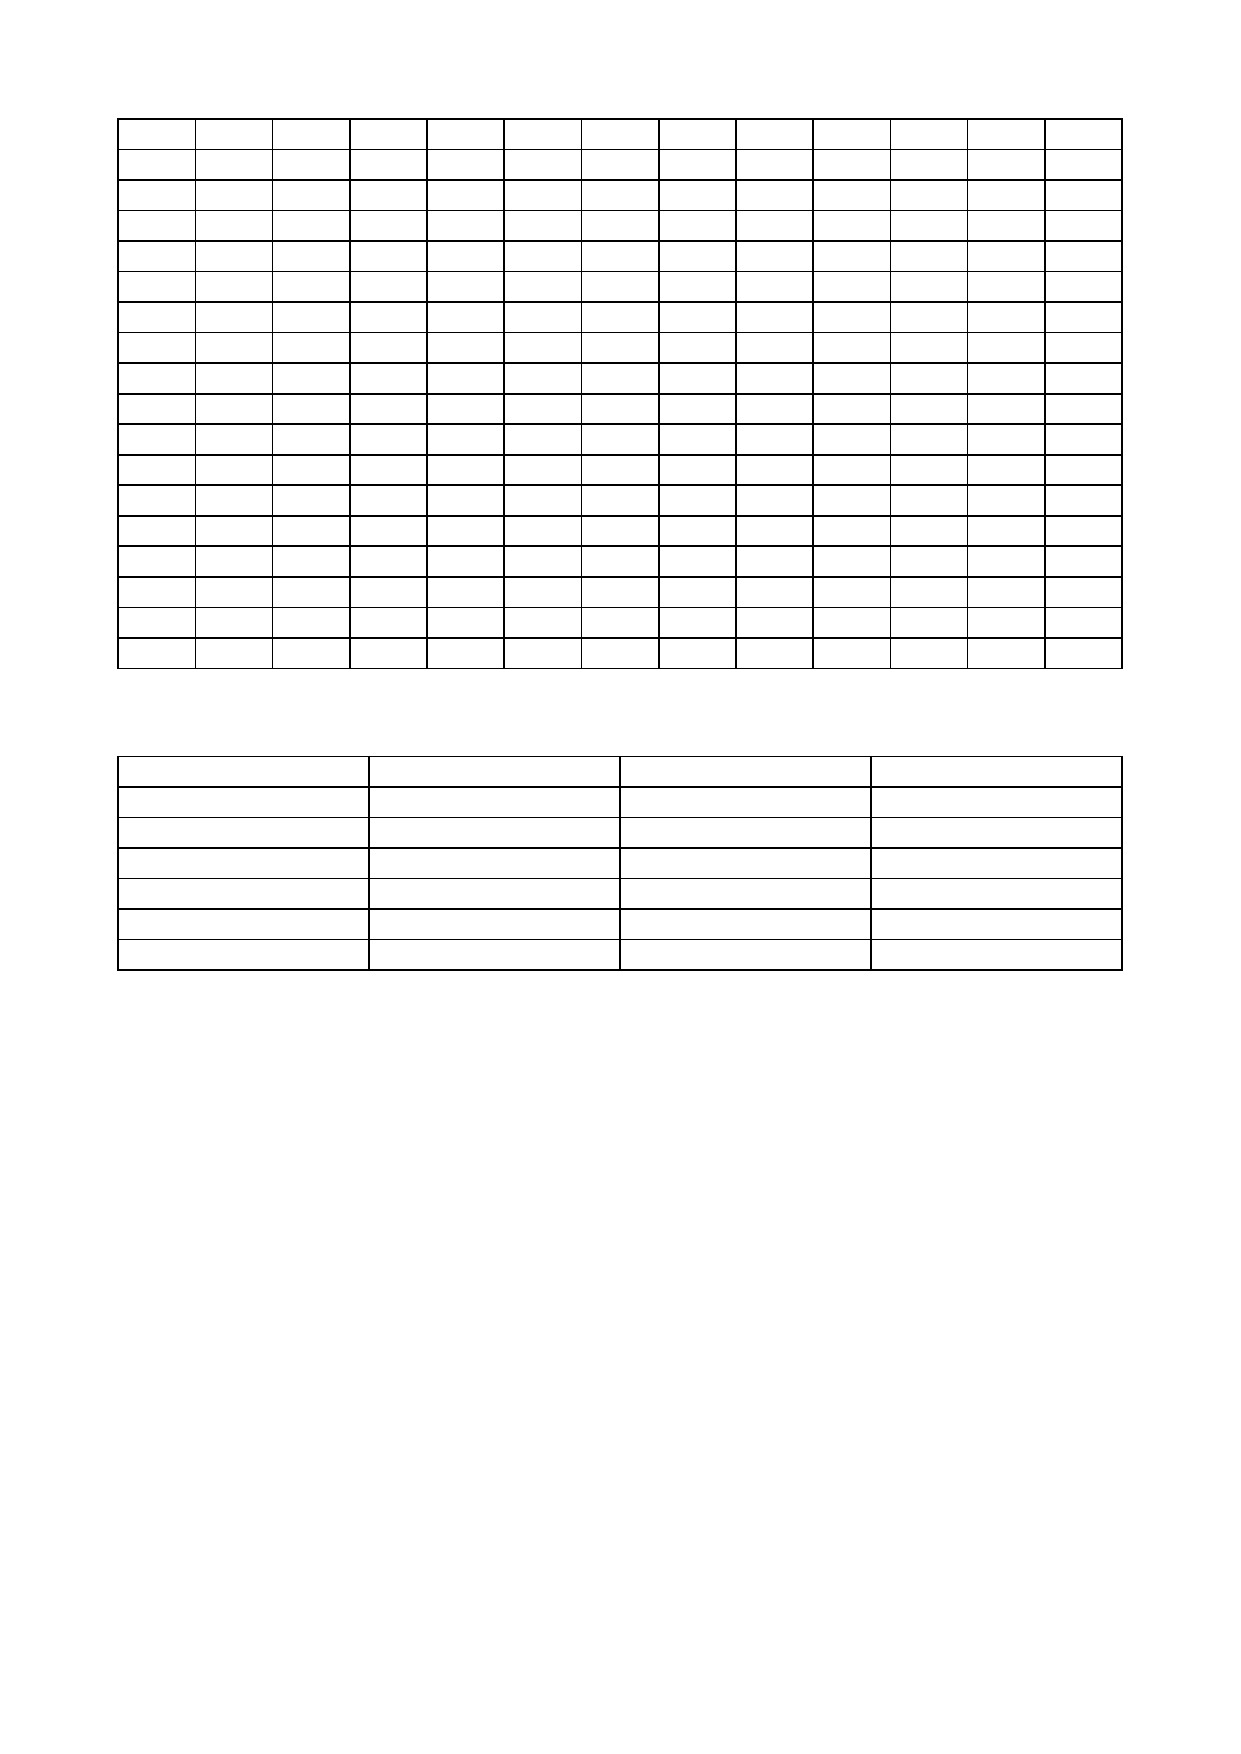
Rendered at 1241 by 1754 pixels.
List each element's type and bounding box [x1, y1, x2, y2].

table_cell [273, 150, 349, 179]
table_cell [1046, 639, 1121, 667]
table_cell [582, 242, 658, 271]
table_cell [505, 364, 581, 393]
table_cell [428, 486, 503, 515]
table_cell [505, 517, 581, 545]
table_cell [737, 425, 812, 454]
table_cell [119, 879, 368, 908]
table_cell [814, 456, 890, 484]
table_cell [505, 272, 581, 301]
table_cell [968, 639, 1044, 667]
table_cell [370, 788, 619, 817]
table_cell [351, 242, 426, 271]
table_cell [891, 272, 967, 301]
table_cell [814, 608, 890, 637]
table_cell [273, 517, 349, 545]
table_cell [196, 517, 272, 545]
table_cell [196, 486, 272, 515]
table_cell [505, 608, 581, 637]
table_cell [428, 364, 503, 393]
table_cell [119, 818, 368, 847]
table_cell [119, 578, 195, 606]
table_cell [891, 578, 967, 606]
table_cell [428, 303, 503, 332]
table_cell [582, 517, 658, 545]
table_cell [814, 486, 890, 515]
table_cell [737, 333, 812, 362]
table_cell [582, 456, 658, 484]
table_cell [737, 211, 812, 240]
table_cell [273, 456, 349, 484]
table_cell [814, 181, 890, 210]
table_cell [968, 425, 1044, 454]
table_cell [737, 517, 812, 545]
table_cell [660, 211, 735, 240]
table_cell [737, 578, 812, 606]
table_cell [273, 364, 349, 393]
table_cell [1046, 486, 1121, 515]
table_cell [428, 456, 503, 484]
table_cell [505, 486, 581, 515]
table_cell [872, 818, 1121, 847]
table_cell [814, 578, 890, 606]
table_cell [737, 181, 812, 210]
table_cell [505, 150, 581, 179]
table_cell [119, 940, 368, 969]
table_cell [351, 486, 426, 515]
table_cell [660, 517, 735, 545]
table_cell [660, 303, 735, 332]
table_cell [660, 425, 735, 454]
table_cell [273, 242, 349, 271]
table_cell [428, 181, 503, 210]
table_cell [660, 242, 735, 271]
table_cell [273, 639, 349, 667]
table_cell [968, 120, 1044, 149]
table_cell [891, 364, 967, 393]
table_cell [428, 211, 503, 240]
table_cell [273, 547, 349, 576]
table_cell [428, 120, 503, 149]
table_cell [273, 333, 349, 362]
table_cell [582, 547, 658, 576]
table_cell [1046, 303, 1121, 332]
table_cell [814, 120, 890, 149]
table_cell [119, 242, 195, 271]
table_cell [273, 608, 349, 637]
table_cell [273, 303, 349, 332]
table_cell [891, 517, 967, 545]
table_cell [660, 456, 735, 484]
table_cell [582, 181, 658, 210]
table_cell [968, 272, 1044, 301]
table_cell [196, 181, 272, 210]
table_cell [737, 395, 812, 423]
table_cell [968, 608, 1044, 637]
table_cell [814, 272, 890, 301]
table_cell [428, 395, 503, 423]
table_cell [351, 395, 426, 423]
table_cell [891, 547, 967, 576]
table_cell [737, 547, 812, 576]
table_cell [891, 150, 967, 179]
table_header [119, 757, 368, 786]
table_cell [1046, 120, 1121, 149]
table_cell [814, 395, 890, 423]
table_cell [196, 547, 272, 576]
table_cell [273, 578, 349, 606]
table_cell [891, 181, 967, 210]
table_cell [428, 333, 503, 362]
table_cell [582, 150, 658, 179]
table_cell [351, 547, 426, 576]
table_cell [891, 608, 967, 637]
table_cell [428, 547, 503, 576]
table_cell [891, 639, 967, 667]
table_cell [814, 333, 890, 362]
table_cell [351, 181, 426, 210]
table_cell [505, 211, 581, 240]
table_cell [891, 120, 967, 149]
table_cell [119, 333, 195, 362]
table_cell [370, 940, 619, 969]
table_cell [1046, 181, 1121, 210]
table_cell [968, 395, 1044, 423]
table_cell [891, 486, 967, 515]
table_cell [968, 364, 1044, 393]
table_cell [351, 517, 426, 545]
table_cell [891, 456, 967, 484]
table_cell [891, 303, 967, 332]
table_cell [196, 395, 272, 423]
table_cell [621, 818, 870, 847]
table_cell [119, 910, 368, 939]
table_cell [273, 211, 349, 240]
table_cell [582, 425, 658, 454]
table_cell [428, 578, 503, 606]
table_cell [621, 910, 870, 939]
table_cell [119, 608, 195, 637]
table_cell [351, 120, 426, 149]
table_cell [660, 395, 735, 423]
table_cell [1046, 578, 1121, 606]
table_cell [1046, 425, 1121, 454]
table_cell [1046, 395, 1121, 423]
table_cell [814, 150, 890, 179]
table_cell [891, 425, 967, 454]
table_cell [582, 364, 658, 393]
table_cell [968, 181, 1044, 210]
table_cell [968, 150, 1044, 179]
table_cell [119, 120, 195, 149]
table_cell [196, 639, 272, 667]
table_cell [660, 547, 735, 576]
table_cell [660, 120, 735, 149]
table_header [370, 757, 619, 786]
table_cell [737, 272, 812, 301]
table_cell [428, 608, 503, 637]
table_cell [428, 242, 503, 271]
table_cell [351, 608, 426, 637]
table_cell [119, 272, 195, 301]
table_cell [273, 486, 349, 515]
table_cell [119, 849, 368, 878]
table_cell [737, 242, 812, 271]
table_cell [273, 395, 349, 423]
table_cell [273, 425, 349, 454]
table_cell [660, 608, 735, 637]
table_cell [351, 578, 426, 606]
table_cell [872, 940, 1121, 969]
table_cell [891, 211, 967, 240]
table_cell [621, 879, 870, 908]
table_cell [1046, 608, 1121, 637]
table_cell [196, 272, 272, 301]
table_cell [351, 211, 426, 240]
table_cell [737, 303, 812, 332]
table_cell [351, 364, 426, 393]
table_cell [196, 333, 272, 362]
table_cell [814, 639, 890, 667]
table_cell [814, 242, 890, 271]
table_header [621, 757, 870, 786]
table_cell [428, 150, 503, 179]
table_cell [196, 242, 272, 271]
table_cell [968, 456, 1044, 484]
table_cell [814, 425, 890, 454]
table_cell [196, 150, 272, 179]
table_cell [196, 120, 272, 149]
table_cell [737, 150, 812, 179]
table_cell [505, 578, 581, 606]
table_cell [119, 486, 195, 515]
table_cell [370, 910, 619, 939]
table_cell [428, 639, 503, 667]
table_cell [968, 517, 1044, 545]
table_cell [1046, 364, 1121, 393]
table_cell [370, 818, 619, 847]
table_cell [1046, 333, 1121, 362]
table_cell [119, 639, 195, 667]
table_cell [351, 303, 426, 332]
table_cell [660, 333, 735, 362]
table_cell [196, 425, 272, 454]
table_header [872, 757, 1121, 786]
table_cell [505, 456, 581, 484]
table_cell [1046, 242, 1121, 271]
table_cell [505, 120, 581, 149]
table_cell [1046, 211, 1121, 240]
table_cell [582, 608, 658, 637]
table_cell [351, 425, 426, 454]
table_cell [351, 272, 426, 301]
table_cell [814, 547, 890, 576]
table_cell [814, 303, 890, 332]
table_cell [660, 272, 735, 301]
table_cell [505, 181, 581, 210]
table_cell [660, 486, 735, 515]
table_cell [505, 303, 581, 332]
table_cell [872, 910, 1121, 939]
table_cell [968, 547, 1044, 576]
table_cell [582, 120, 658, 149]
table_cell [968, 578, 1044, 606]
table_cell [1046, 547, 1121, 576]
table_cell [582, 578, 658, 606]
table_cell [196, 303, 272, 332]
table_cell [872, 849, 1121, 878]
table_cell [872, 879, 1121, 908]
table_cell [582, 303, 658, 332]
table_cell [1046, 150, 1121, 179]
table_cell [370, 849, 619, 878]
table_cell [273, 272, 349, 301]
table_cell [428, 425, 503, 454]
table_cell [119, 150, 195, 179]
table_cell [582, 486, 658, 515]
table_cell [891, 242, 967, 271]
table_cell [660, 150, 735, 179]
table_cell [968, 242, 1044, 271]
table_cell [505, 639, 581, 667]
table_cell [351, 639, 426, 667]
table_cell [119, 425, 195, 454]
table_cell [737, 120, 812, 149]
table_cell [582, 333, 658, 362]
table_cell [1046, 272, 1121, 301]
table_cell [119, 364, 195, 393]
table_cell [351, 333, 426, 362]
table_cell [119, 517, 195, 545]
table_cell [737, 364, 812, 393]
table_cell [119, 456, 195, 484]
table_cell [968, 303, 1044, 332]
table_cell [891, 333, 967, 362]
table_cell [891, 395, 967, 423]
table_cell [119, 788, 368, 817]
table_cell [582, 639, 658, 667]
table_cell [968, 333, 1044, 362]
table_cell [1046, 517, 1121, 545]
table_cell [505, 395, 581, 423]
table_cell [505, 242, 581, 271]
table_cell [273, 120, 349, 149]
table_cell [119, 211, 195, 240]
table_cell [119, 547, 195, 576]
table_cell [621, 788, 870, 817]
table_cell [582, 211, 658, 240]
table_cell [428, 517, 503, 545]
table_cell [119, 395, 195, 423]
table_cell [737, 486, 812, 515]
table_cell [582, 272, 658, 301]
table_cell [621, 940, 870, 969]
table_cell [273, 181, 349, 210]
table_cell [737, 608, 812, 637]
table_cell [814, 364, 890, 393]
table_cell [119, 181, 195, 210]
table_cell [505, 333, 581, 362]
table_cell [660, 639, 735, 667]
table_cell [196, 578, 272, 606]
table_cell [196, 456, 272, 484]
table_cell [737, 456, 812, 484]
table_cell [370, 879, 619, 908]
table_cell [505, 425, 581, 454]
table_cell [428, 272, 503, 301]
table_cell [660, 578, 735, 606]
table_cell [660, 181, 735, 210]
table_cell [351, 150, 426, 179]
table_cell [196, 211, 272, 240]
table_cell [119, 303, 195, 332]
table_cell [814, 211, 890, 240]
table_cell [582, 395, 658, 423]
table_cell [872, 788, 1121, 817]
table_cell [621, 849, 870, 878]
table_cell [505, 547, 581, 576]
table_cell [968, 486, 1044, 515]
table_cell [351, 456, 426, 484]
table_cell [1046, 456, 1121, 484]
table_cell [196, 364, 272, 393]
table_cell [814, 517, 890, 545]
table_cell [737, 639, 812, 667]
table_cell [968, 211, 1044, 240]
table_cell [660, 364, 735, 393]
table_cell [196, 608, 272, 637]
